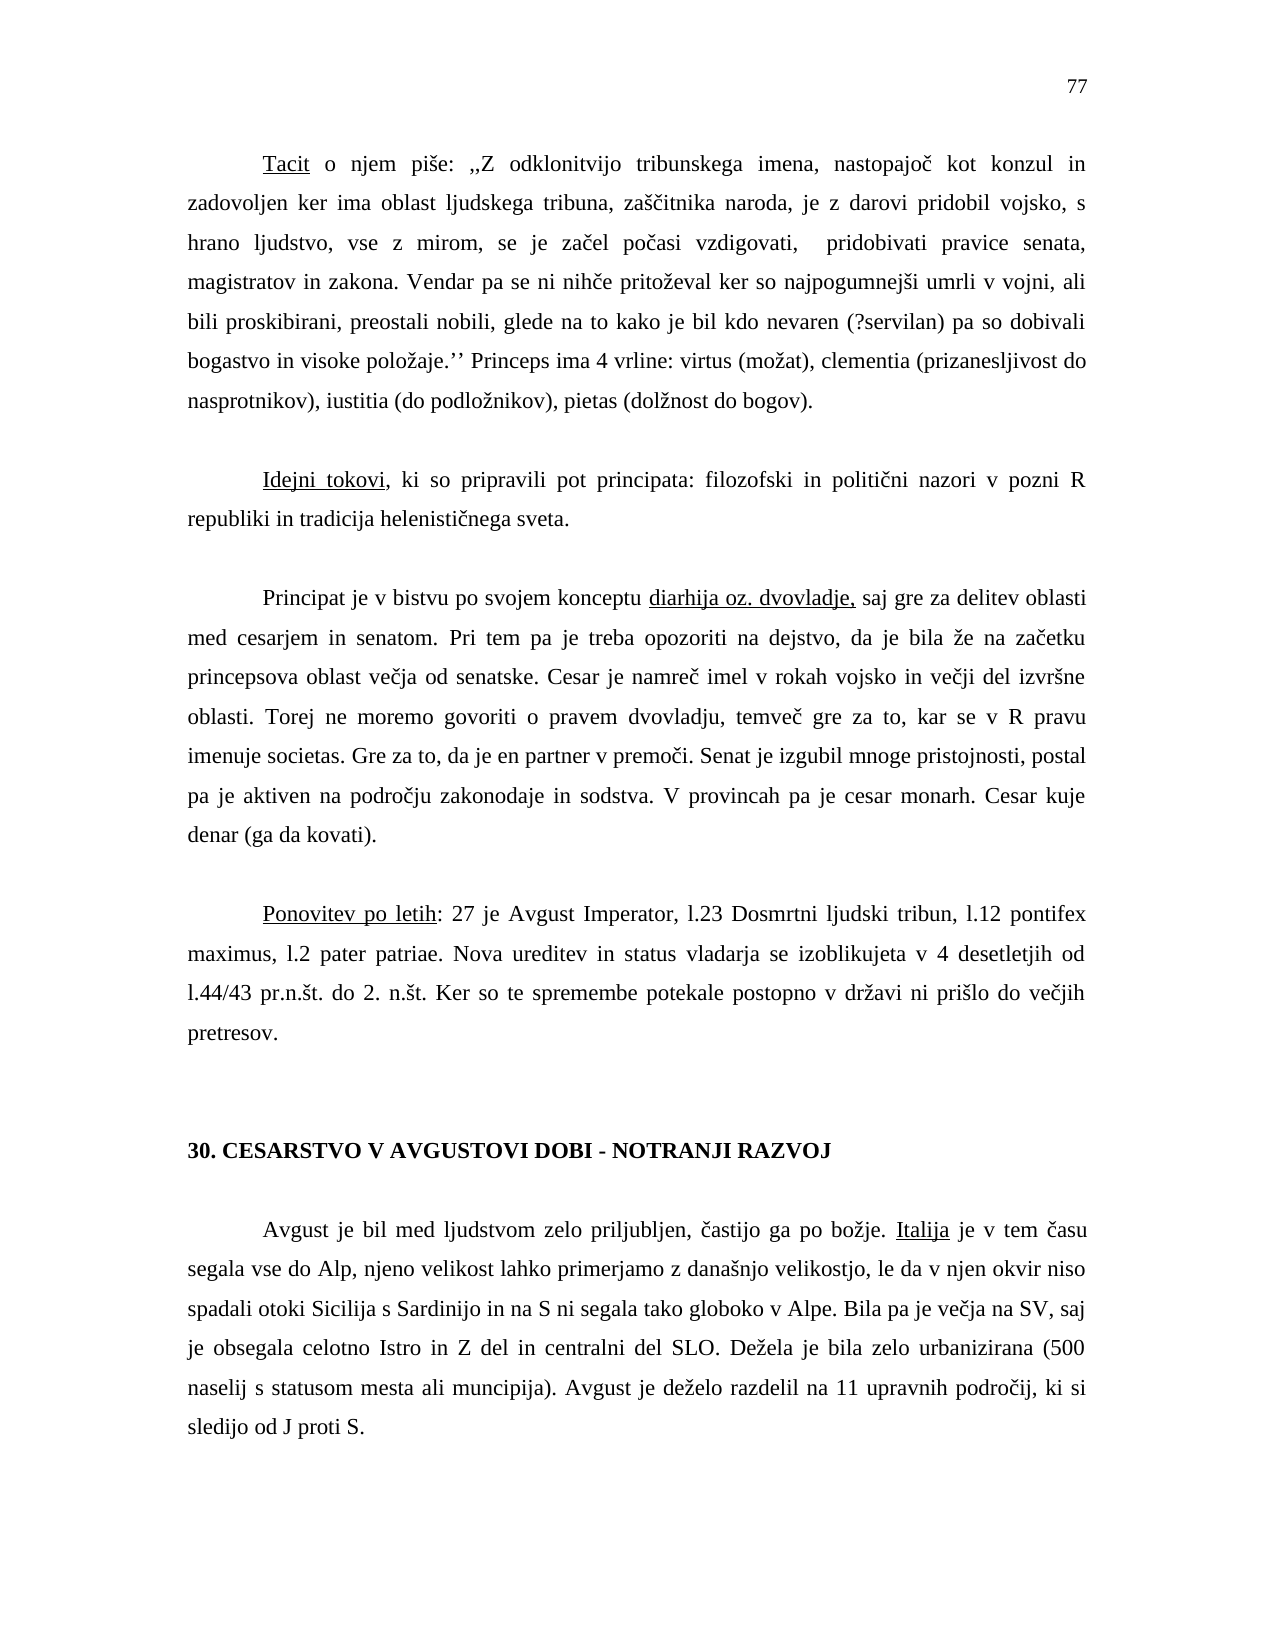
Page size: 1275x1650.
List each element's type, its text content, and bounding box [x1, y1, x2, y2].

text Tacit o njem piše: ,,Z odklonitvijo tribunskega imena, nastopajoč kot konzul in zadovoljen ker ima oblast ljudskega tribuna, zaščitnika naroda, je z darovi pridobil vojsko, s hrano ljudstvo, vse z mirom, se je začel počasi vzdigovati, pridobivati pravice senata, magistratov in zakona. Vendar pa se ni nihče pritoževal ker so najpogumnejši umrli v vojni, ali bili proskibirani, preostali nobili, glede na to kako je bil kdo nevaren (?servilan) pa so dobivali bogastvo in visoke položaje.’’ Princeps ima 4 vrline: virtus (možat), clementia (prizanesljivost do nasprotnikov), iustitia (do podložnikov), pietas (dolžnost do bogov). [187, 150, 1087, 413]
text Avgust je bil med ljudstvom zelo priljubljen, častijo ga po božje. Italija je v tem času segala vse do Alp, njeno velikost lahko primerjamo z današnjo velikostjo, le da v njen okvir niso spadali otoki Sicilija s Sardinijo in na S ni segala tako globoko v Alpe. Bila pa je večja na SV, saj je obsegala celotno Istro in Z del in centralni del SLO. Dežela je bila zelo urbanizirana (500 naselij s statusom mesta ali muncipija). Avgust je deželo razdelil na 11 upravnih področij, ki si sledijo od J proti S. [187, 1216, 1087, 1440]
text 30. CESARSTVO V AVGUSTOVI DOBI - NOTRANJI RAZVOJ [187, 1137, 1087, 1163]
text Idejni tokovi, ki so pripravili pot principata: filozofski in politični nazori v pozni R republiki in tradicija helenističnega sveta. [187, 466, 1087, 532]
text Principat je v bistvu po svojem konceptu diarhija oz. dvovladje, saj gre za delitev oblasti med cesarjem in senatom. Pri tem pa je treba opozoriti na dejstvo, da je bila že na začetku princepsova oblast večja od senatske. Cesar je namreč imel v rokah vojsko in večji del izvršne oblasti. Torej ne moremo govoriti o pravem dvovladju, temveč gre za to, kar se v R pravu imenuje societas. Gre za to, da je en partner v premoči. Senat je izgubil mnoge pristojnosti, postal pa je aktiven na področju zakonodaje in sodstva. V provincah pa je cesar monarh. Cesar kuje denar (ga da kovati). [187, 584, 1087, 847]
text Ponovitev po letih: 27 je Avgust Imperator, l.23 Dosmrtni ljudski tribun, l.12 pontifex maximus, l.2 pater patriae. Nova ureditev in status vladarja se izoblikujeta v 4 desetletjih od l.44/43 pr.n.št. do 2. n.št. Ker so te spremembe potekale postopno v državi ni prišlo do večjih pretresov. [187, 900, 1087, 1045]
